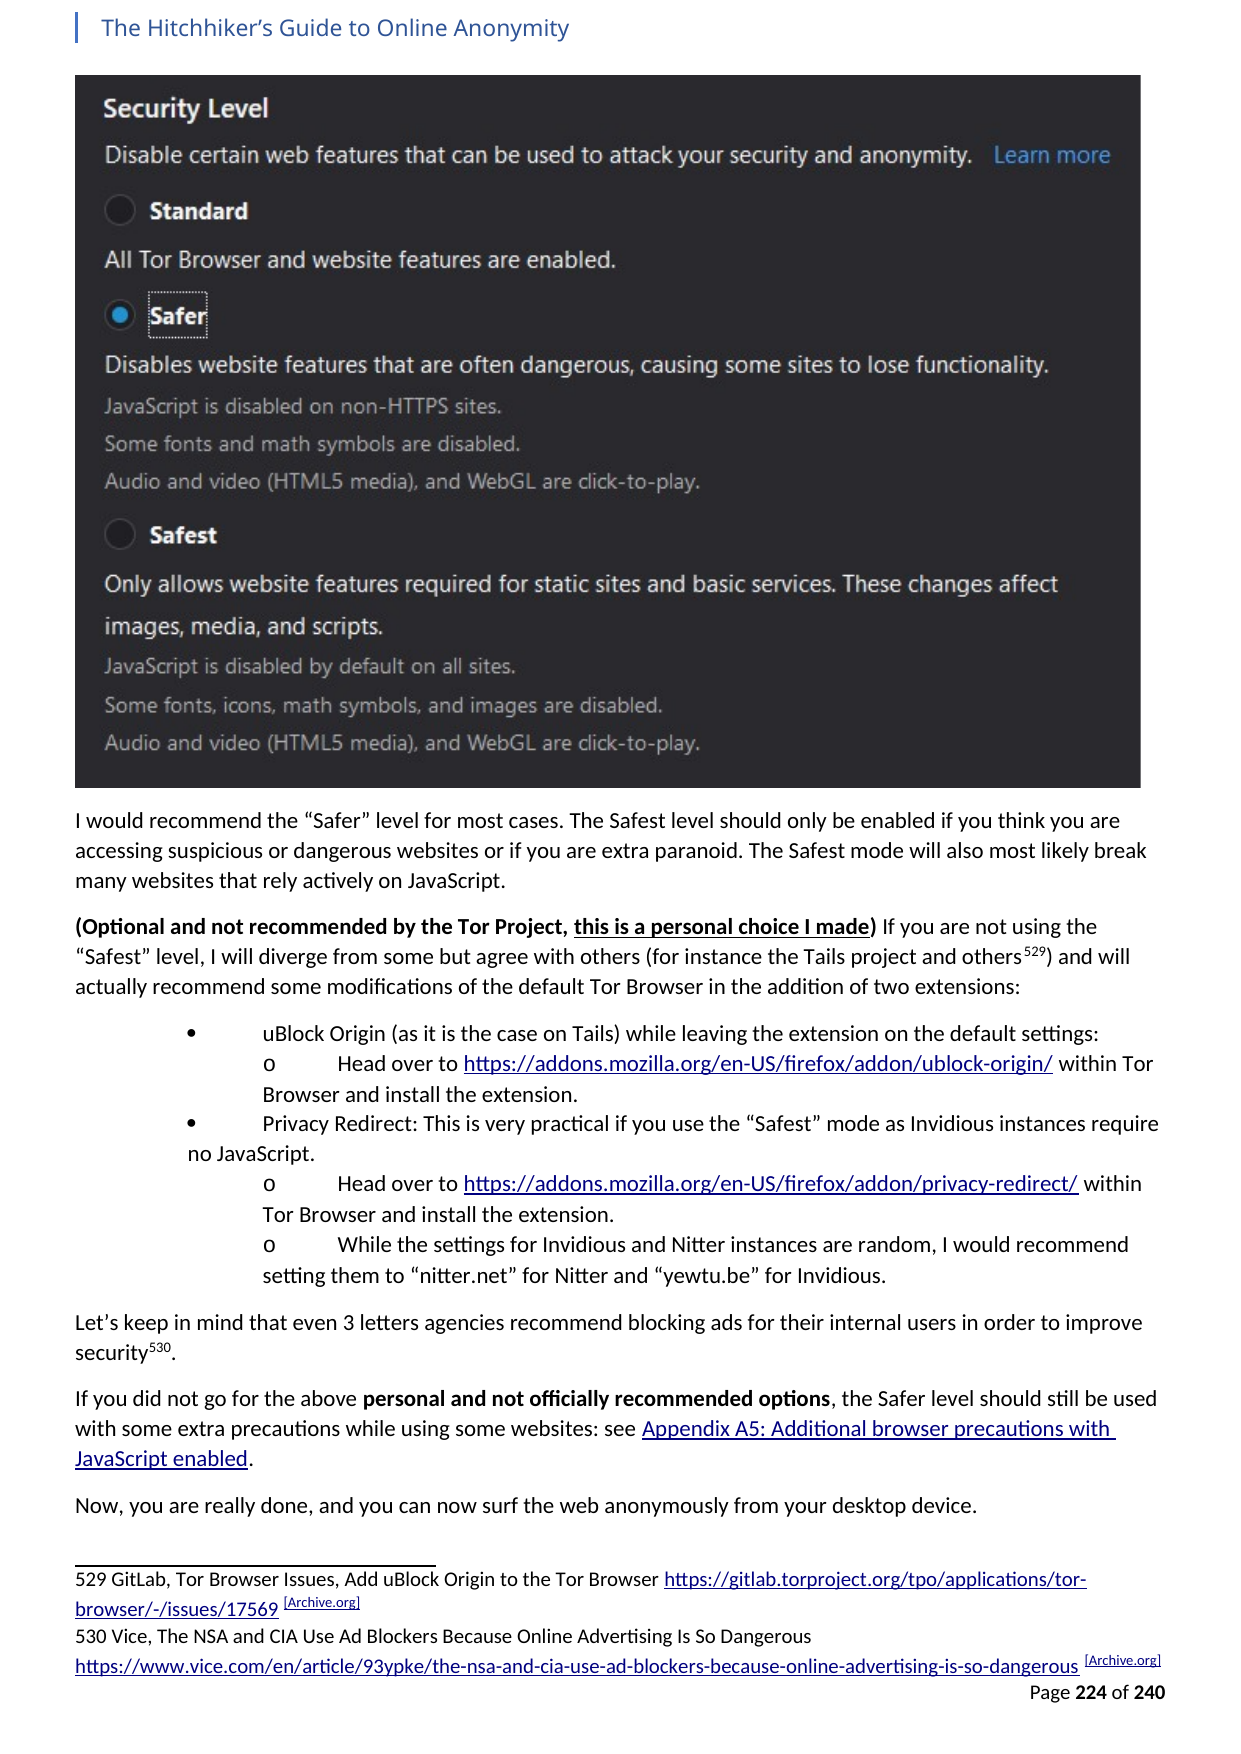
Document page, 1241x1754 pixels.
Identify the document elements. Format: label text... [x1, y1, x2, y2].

text Let’s keep in mind that even 3 letters agencies recommend blocking ads for their internal users in order to improve security. [75, 1308, 1165, 1366]
list Head over to https://addons.mozilla.org/en-US/firefox/addon/privacy-redirect/ within Tor Browser and install the extension. [262, 1169, 1165, 1228]
picture [75, 75, 1141, 788]
list While the settings for Invidious and Nitter instances are random, I would recommend setting them to “nitter.net” for Nitter and “yewtu.be” for Invidious. [262, 1230, 1165, 1289]
text Vice, The NSA and CIA Use Ad Blockers Because Online Advertising Is So Dangerous https://www.vice.com/en/article/93ypke/the-nsa-and-cia-use-ad-blockers-because-online-advertising-is-so-dangerous [Archive.org] [75, 1624, 1165, 1679]
list Head over to https://addons.mozilla.org/en-US/firefox/addon/ublock-origin/ within Tor Browser and install the extension. [262, 1049, 1165, 1108]
text GitLab, Tor Browser Issues, Add uBlock Origin to the Tor Browser https://gitlab.torproject.org/tpo/applications/tor-browser/-/issues/17569 [Archive.org] [75, 1566, 1165, 1622]
text Now, you are really done, and you can now surf the web anonymously from your desktop device. [75, 1491, 1165, 1519]
text If you did not go for the above personal and not officially recommended options, the Safer level should still be used with some extra precautions while using some websites: see Appendix A5: Additional browser precautions with JavaScript enabled. [75, 1384, 1165, 1472]
list Privacy Redirect: This is very practical if you use the “Safest” mode as Invidious instances require no JavaScript. [187, 1109, 1165, 1167]
list uBlock Origin (as it is the case on Tails) while leaving the extension on the default settings: [187, 1019, 1165, 1047]
text (Optional and not recommended by the Tor Project, this is a personal choice I made) If you are not using the “Safest” level, I will diverge from some but agree with others (for instance the Tails project and others) and will actually recommend some modifications of the default Tor Browser in the addition of two extensions: [75, 912, 1165, 1000]
text I would recommend the “Safer” level for most cases. The Safest level should only be enabled if you think you are accessing suspicious or dangerous websites or if you are extra paranoid. The Safest mode will also most likely break many websites that rely actively on JavaScript. [75, 806, 1165, 894]
